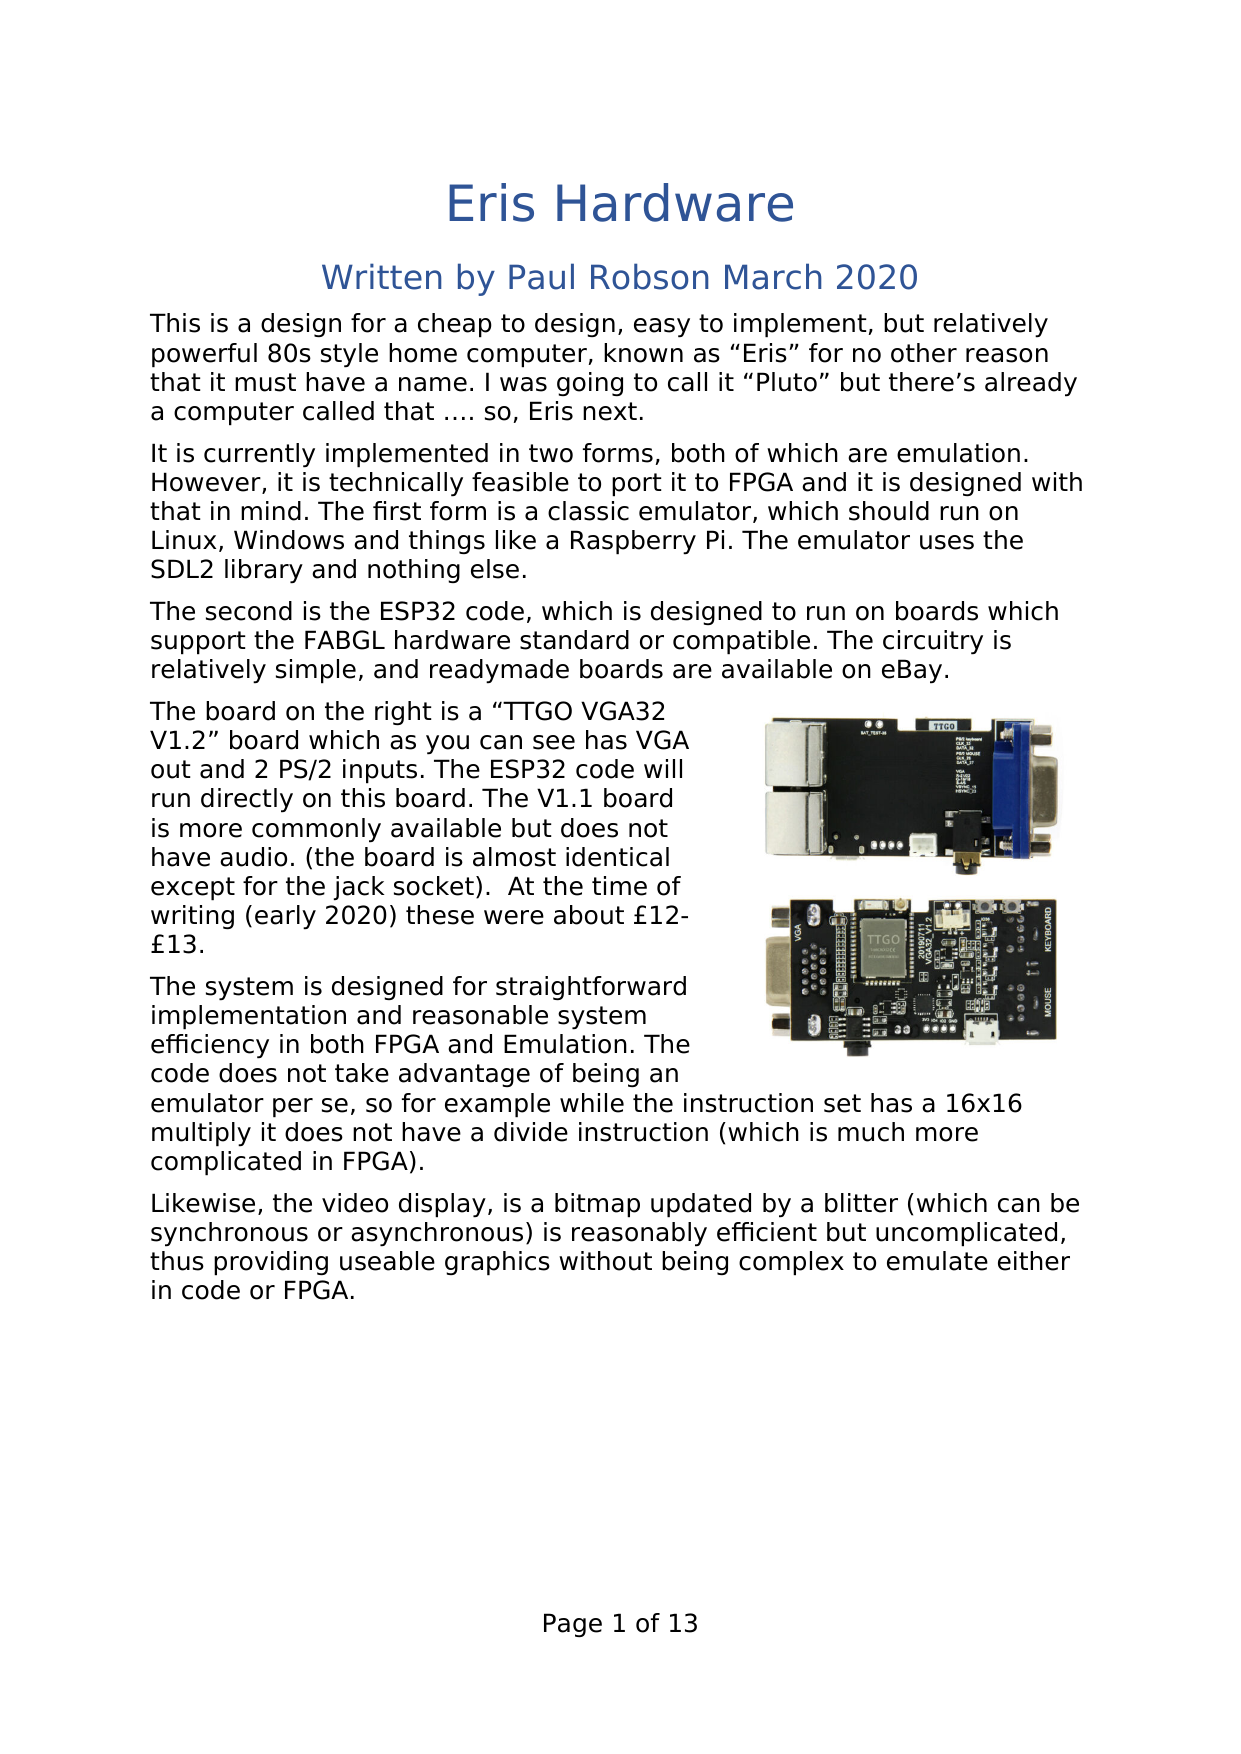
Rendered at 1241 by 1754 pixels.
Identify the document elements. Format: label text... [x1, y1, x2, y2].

text The system is designed for straightforward implementation and reasonable system efficiency in both FPGA and Emulation. The code does not take advantage of being an emulator per se, so for example while the instruction set has a 16x16 multiply it does not have a divide instruction (which is much more complicated in FPGA). [150, 972, 1090, 1176]
picture [716, 698, 1100, 1082]
text It is currently implemented in two forms, both of which are emulation. However, it is technically feasible to port it to FPGA and it is designed with that in mind. The first form is a classic emulator, which should run on Linux, Windows and things like a Raspberry Pi. The emulator uses the SDL2 library and nothing else. [150, 439, 1090, 584]
text This is a design for a cheap to design, easy to implement, but relatively powerful 80s style home computer, known as “Eris” for no other reason that it must have a name. I was going to call it “Pluto” but there’s already a computer called that …. so, Eris next. [150, 309, 1090, 426]
subtitle Eris Hardware [150, 175, 1090, 233]
text The second is the ESP32 code, which is designed to run on boards which support the FABGL hardware standard or compatible. The circuitry is relatively simple, and readymade boards are available on eBay. [150, 597, 1090, 684]
subtitle Written by Paul Robson March 2020 [150, 258, 1090, 297]
text Likewise, the video display, is a bitmap updated by a blitter (which can be synchronous or asynchronous) is reasonably efficient but uncomplicated, thus providing useable graphics without being complex to emulate either in code or FPGA. [150, 1189, 1090, 1305]
text The board on the right is a “TTGO VGA32 V1.2” board which as you can see has VGA out and 2 PS/2 inputs. The ESP32 code will run directly on this board. The V1.1 board is more commonly available but does not have audio. (the board is almost identical except for the jack socket). At the time of writing (early 2020) these were about £12-£13. [150, 697, 1090, 959]
